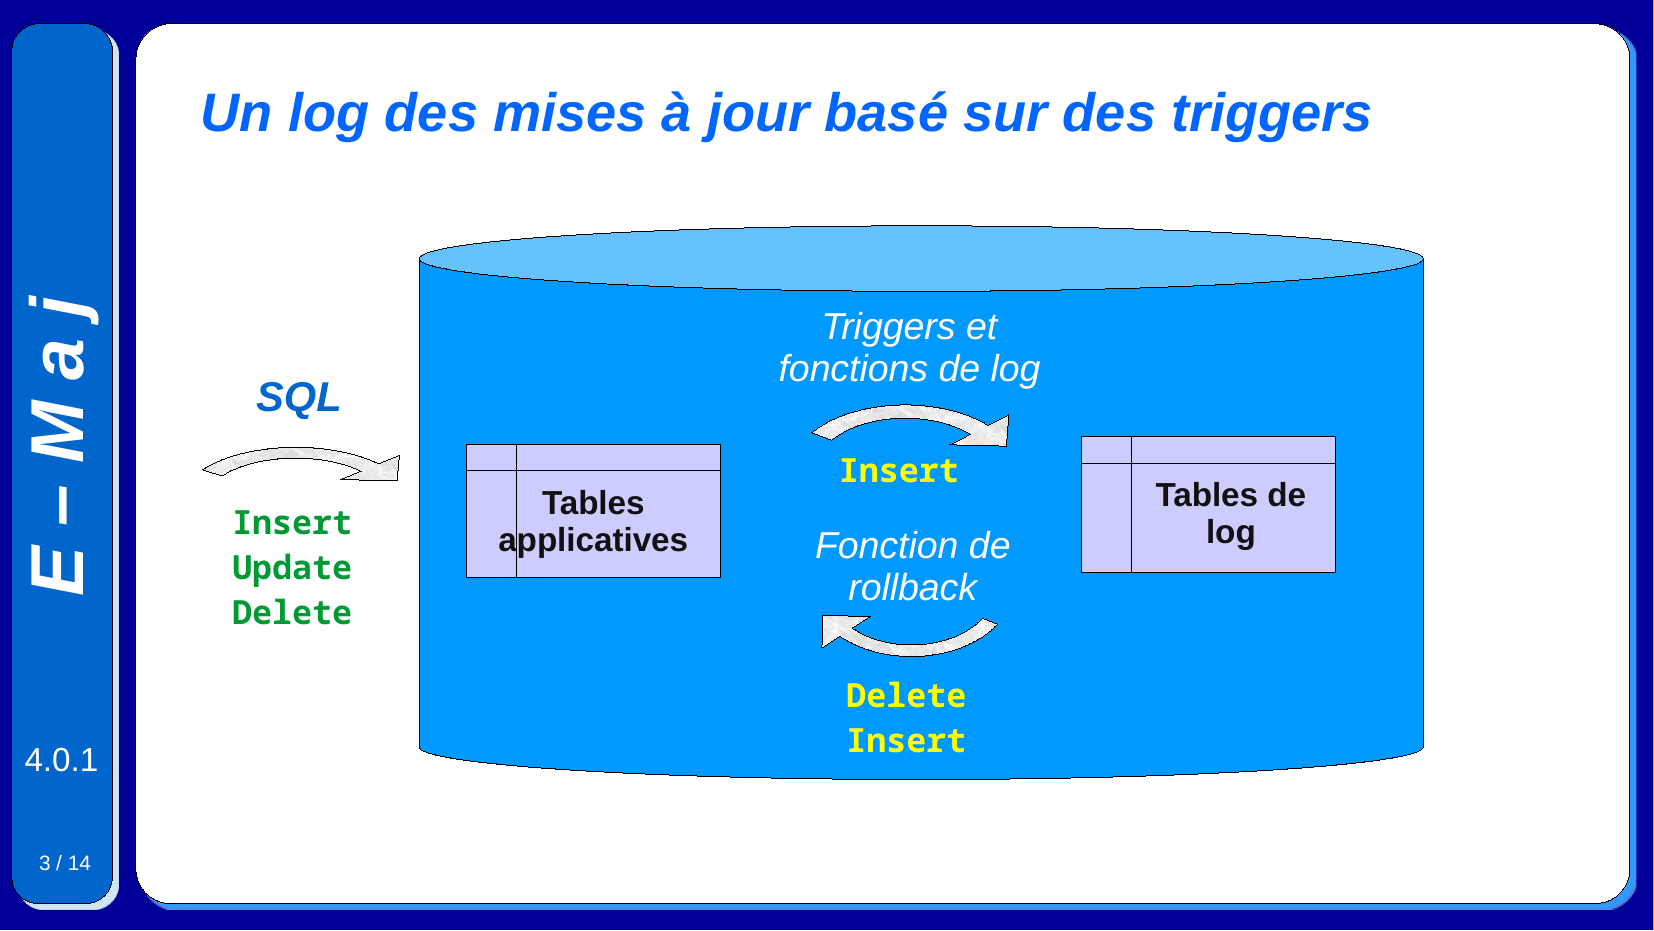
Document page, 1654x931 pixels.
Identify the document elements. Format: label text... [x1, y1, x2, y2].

title Un log des mises à jour basé sur des triggers [200, 34, 1575, 191]
text_box Fonction de rollback [755, 516, 1070, 616]
text_box Tables de log [1138, 468, 1323, 561]
text_box SQL [194, 366, 404, 428]
text_box Insert [817, 439, 981, 494]
text_box Insert Update Delete [183, 491, 402, 626]
text_box Triggers et fonctions de log [761, 298, 1058, 398]
text_box Delete Insert [802, 664, 1010, 759]
text_box Tables applicatives [448, 476, 739, 569]
text_box [419, 260, 1424, 780]
text_box [202, 447, 400, 481]
